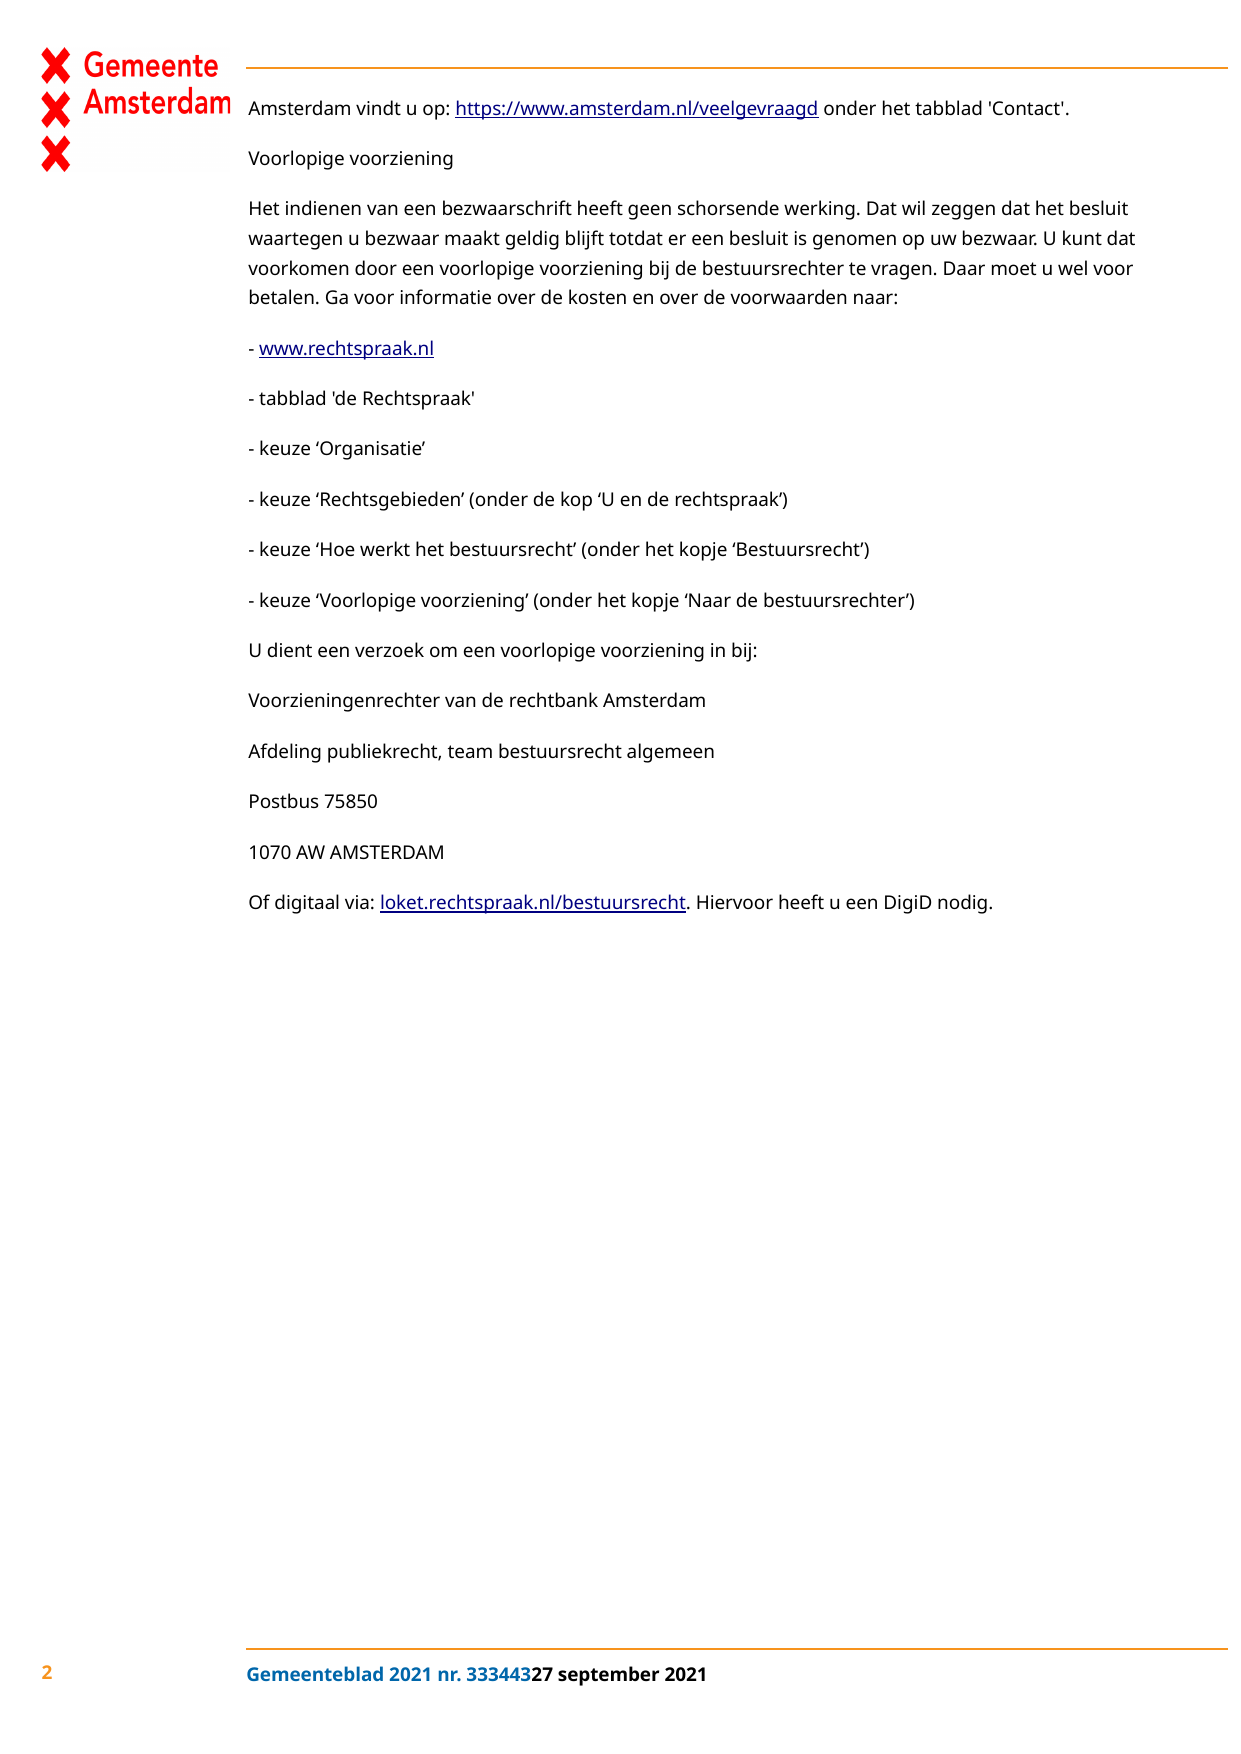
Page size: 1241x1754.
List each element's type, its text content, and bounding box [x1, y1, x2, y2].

text - www.rechtspraak.nl [248, 335, 1152, 361]
text 1070 AW AMSTERDAM [248, 839, 1152, 865]
text Amsterdam vindt u op: https://www.amsterdam.nl/veelgevraagd onder het tabblad 'Contact'. [248, 95, 1152, 121]
text - keuze ‘Rechtsgebieden’ (onder de kop ‘U en de rechtspraak’) [248, 486, 1152, 512]
text - keuze ‘Voorlopige voorziening’ (onder het kopje ‘Naar de bestuursrechter’) [248, 587, 1152, 613]
text Voorlopige voorziening [248, 145, 1152, 171]
text - keuze ‘Hoe werkt het bestuursrecht’ (onder het kopje ‘Bestuursrecht’) [248, 536, 1152, 562]
text - tabblad 'de Rechtspraak' [248, 385, 1152, 411]
text - keuze ‘Organisatie’ [248, 436, 1152, 461]
text Het indienen van een bezwaarschrift heeft geen schorsende werking. Dat wil zeggen dat het besluit waartegen u bezwaar maakt geldig blijft totdat er een besluit is genomen op uw bezwaar. U kunt dat voorkomen door een voorlopige voorziening bij de bestuursrechter te vragen. Daar moet u wel voor betalen. Ga voor informatie over de kosten en over de voorwaarden naar: [248, 196, 1152, 310]
text Afdeling publiekrecht, team bestuursrecht algemeen [248, 738, 1152, 764]
text U dient een verzoek om een voorlopige voorziening in bij: [248, 637, 1152, 663]
text Of digitaal via: loket.rechtspraak.nl/bestuursrecht. Hiervoor heeft u een DigiD nodig. [248, 889, 1152, 915]
text Postbus 75850 [248, 788, 1152, 814]
text Voorzieningenrechter van de rechtbank Amsterdam [248, 688, 1152, 713]
picture [41, 47, 231, 172]
